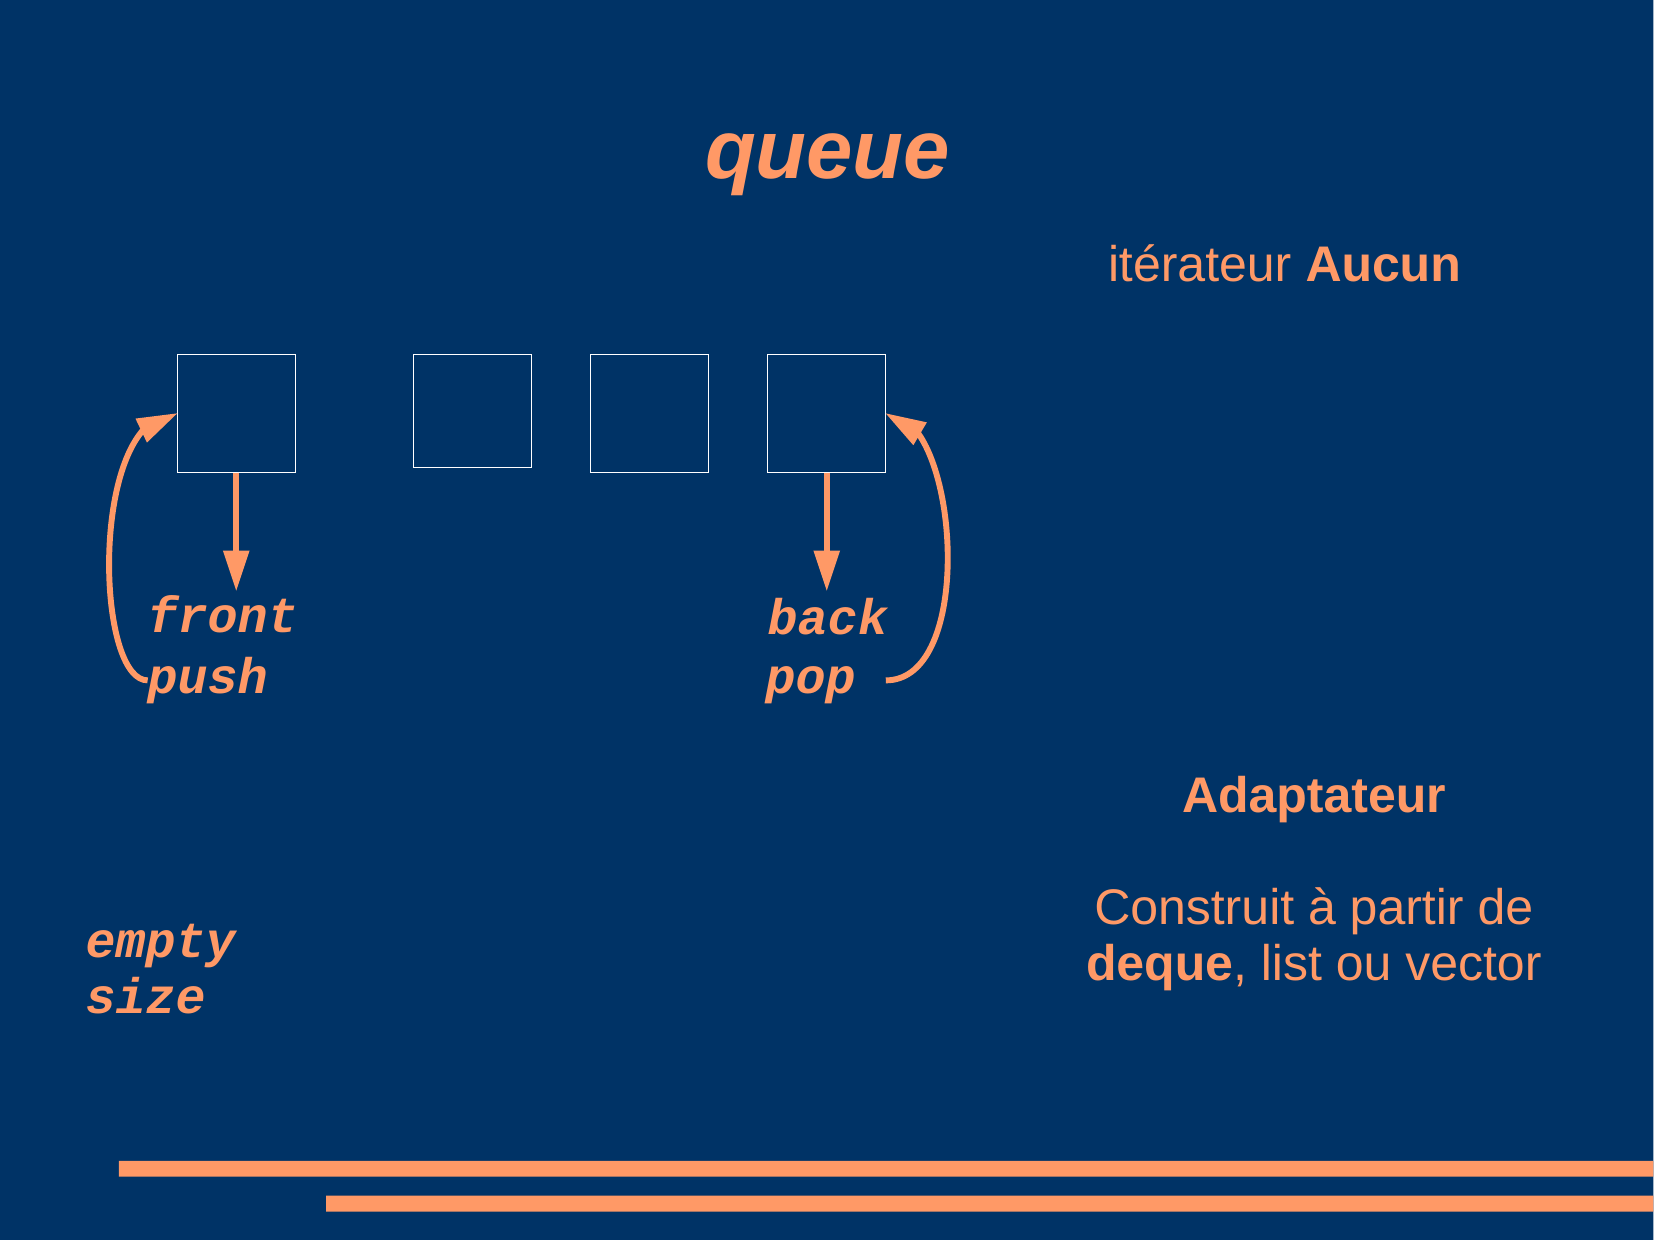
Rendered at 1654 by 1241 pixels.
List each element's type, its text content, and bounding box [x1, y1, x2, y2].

title queue [121, 46, 1534, 254]
text_box front [147, 590, 298, 648]
text_box itérateur Aucun [1033, 236, 1536, 384]
text_box push [147, 651, 298, 709]
text_box back [767, 592, 888, 650]
text_box empty size [85, 915, 236, 1087]
text_box pop [765, 651, 886, 709]
text_box Adaptateur Construit à partir de deque, list ou vector [1062, 767, 1565, 1118]
